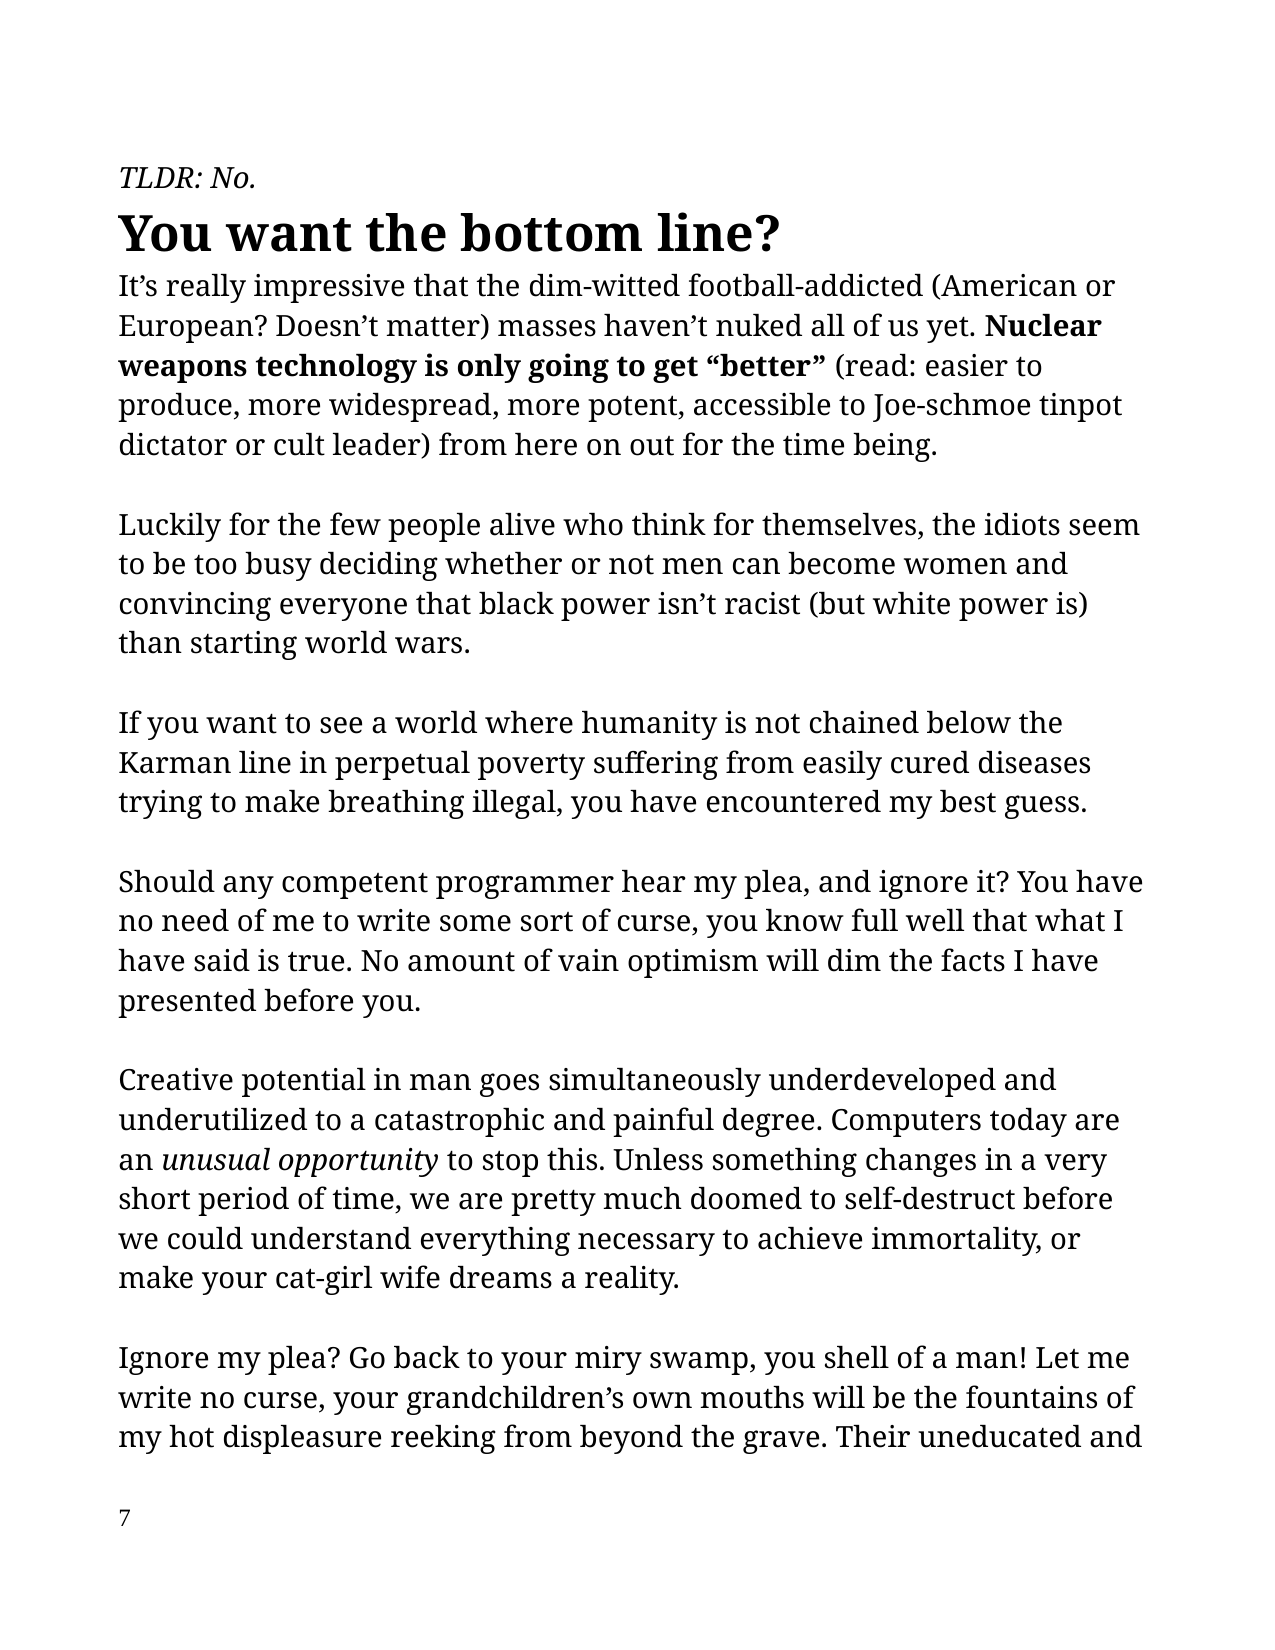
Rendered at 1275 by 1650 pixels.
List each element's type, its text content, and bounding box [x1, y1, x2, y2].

text If you want to see a world where humanity is not chained below the Karman line in perpetual poverty suffering from easily cured diseases trying to make breathing illegal, you have encountered my best guess. [118, 702, 1157, 821]
text Luckily for the few people alive who think for themselves, the idiots seem to be too busy deciding whether or not men can become women and convincing everyone that black power isn’t racist (but white power is) than starting world wars. [118, 504, 1157, 662]
text TLDR: No. [118, 158, 1157, 197]
text Creative potential in man goes simultaneously underdeveloped and underutilized to a catastrophic and painful degree. Computers today are an unusual opportunity to stop this. Unless something changes in a very short period of time, we are pretty much doomed to self-destruct before we could understand everything necessary to achieve immortality, or make your cat-girl wife dreams a reality. [118, 1059, 1157, 1297]
text Ignore my plea? Go back to your miry swamp, you shell of a man! Let me write no curse, your grandchildren’s own mouths will be the fountains of my hot displeasure reeking from beyond the grave. Their uneducated and [118, 1337, 1157, 1456]
text You want the bottom line? It’s really impressive that the dim-witted football-addicted (American or European? Doesn’t matter) masses haven’t nuked all of us yet. Nuclear weapons technology is only going to get “better” (read: easier to produce, more widespread, more potent, accessible to Joe-schmoe tinpot dictator or cult leader) from here on out for the time being. [118, 197, 1157, 464]
text Should any competent programmer hear my plea, and ignore it? You have no need of me to write some sort of curse, you know full well that what I have said is true. No amount of vain optimism will dim the facts I have presented before you. [118, 861, 1157, 1020]
